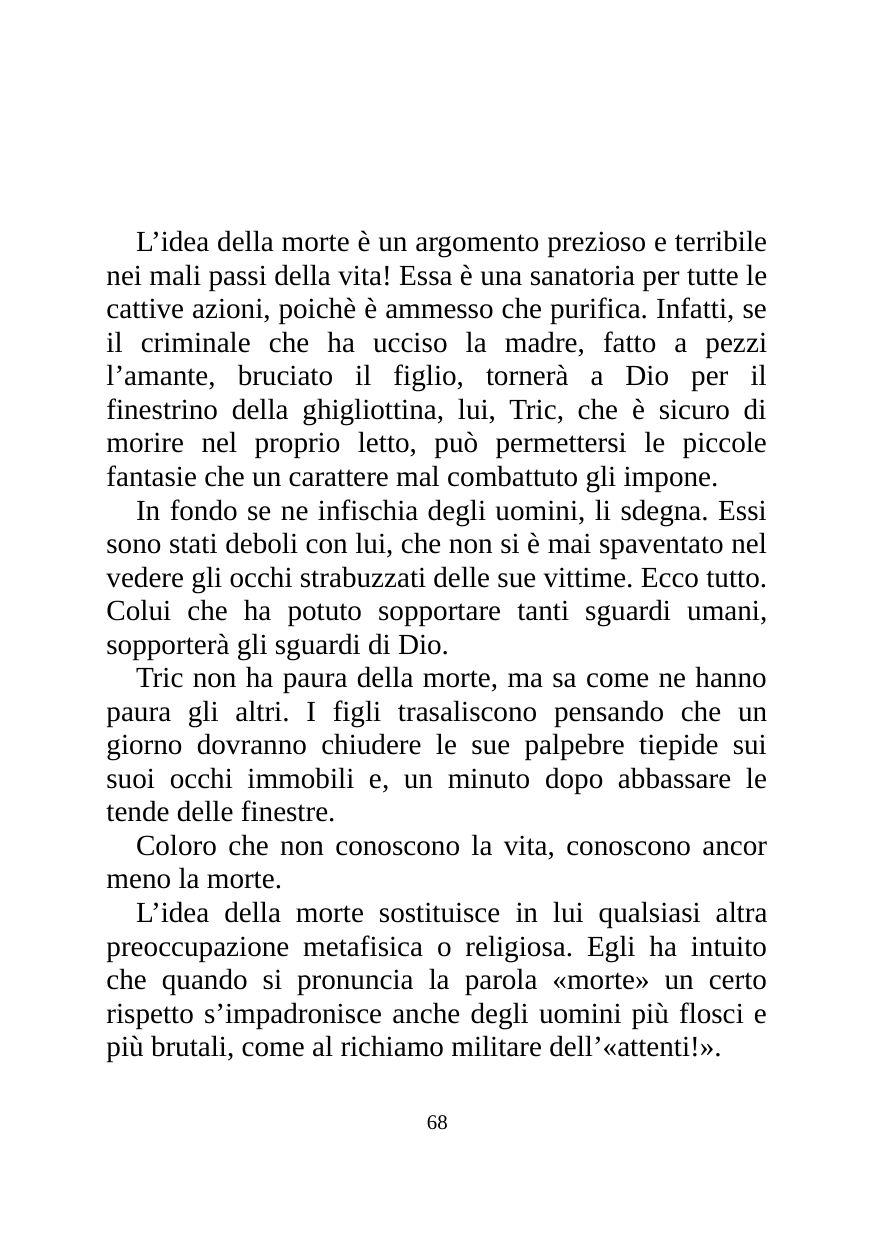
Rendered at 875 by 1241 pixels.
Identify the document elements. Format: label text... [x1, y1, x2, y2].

text Tric non ha paura della morte, ma sa come ne hanno paura gli altri. I figli trasaliscono pensando che un giorno dovranno chiudere le sue palpebre tiepide sui suoi occhi immobili e, un minuto dopo abbassare le tende delle finestre. [106, 660, 768, 828]
text In fondo se ne infischia degli uomini, li sdegna. Essi sono stati deboli con lui, che non si è mai spaventato nel vedere gli occhi strabuzzati delle sue vittime. Ecco tutto. Colui che ha potuto sopportare tanti sguardi umani, sopporterà gli sguardi di Dio. [106, 493, 768, 660]
text L’idea della morte è un argomento prezioso e terribile nei mali passi della vita! Essa è una sanatoria per tutte le cattive azioni, poichè è ammesso che purifica. Infatti, se il criminale che ha ucciso la madre, fatto a pezzi l’amante, bruciato il figlio, tornerà a Dio per il finestrino della ghigliottina, lui, Tric, che è sicuro di morire nel proprio letto, può permettersi le piccole fantasie che un carattere mal combattuto gli impone. [106, 224, 768, 493]
text L’idea della morte sostituisce in lui qualsiasi altra preoccupazione metafisica o religiosa. Egli ha intuito che quando si pronuncia la parola «morte» un certo rispetto s’impadronisce anche degli uomini più flosci e più brutali, come al richiamo militare dell’«attenti!». [106, 895, 768, 1063]
text Coloro che non conoscono la vita, conoscono ancor meno la morte. [106, 828, 768, 895]
